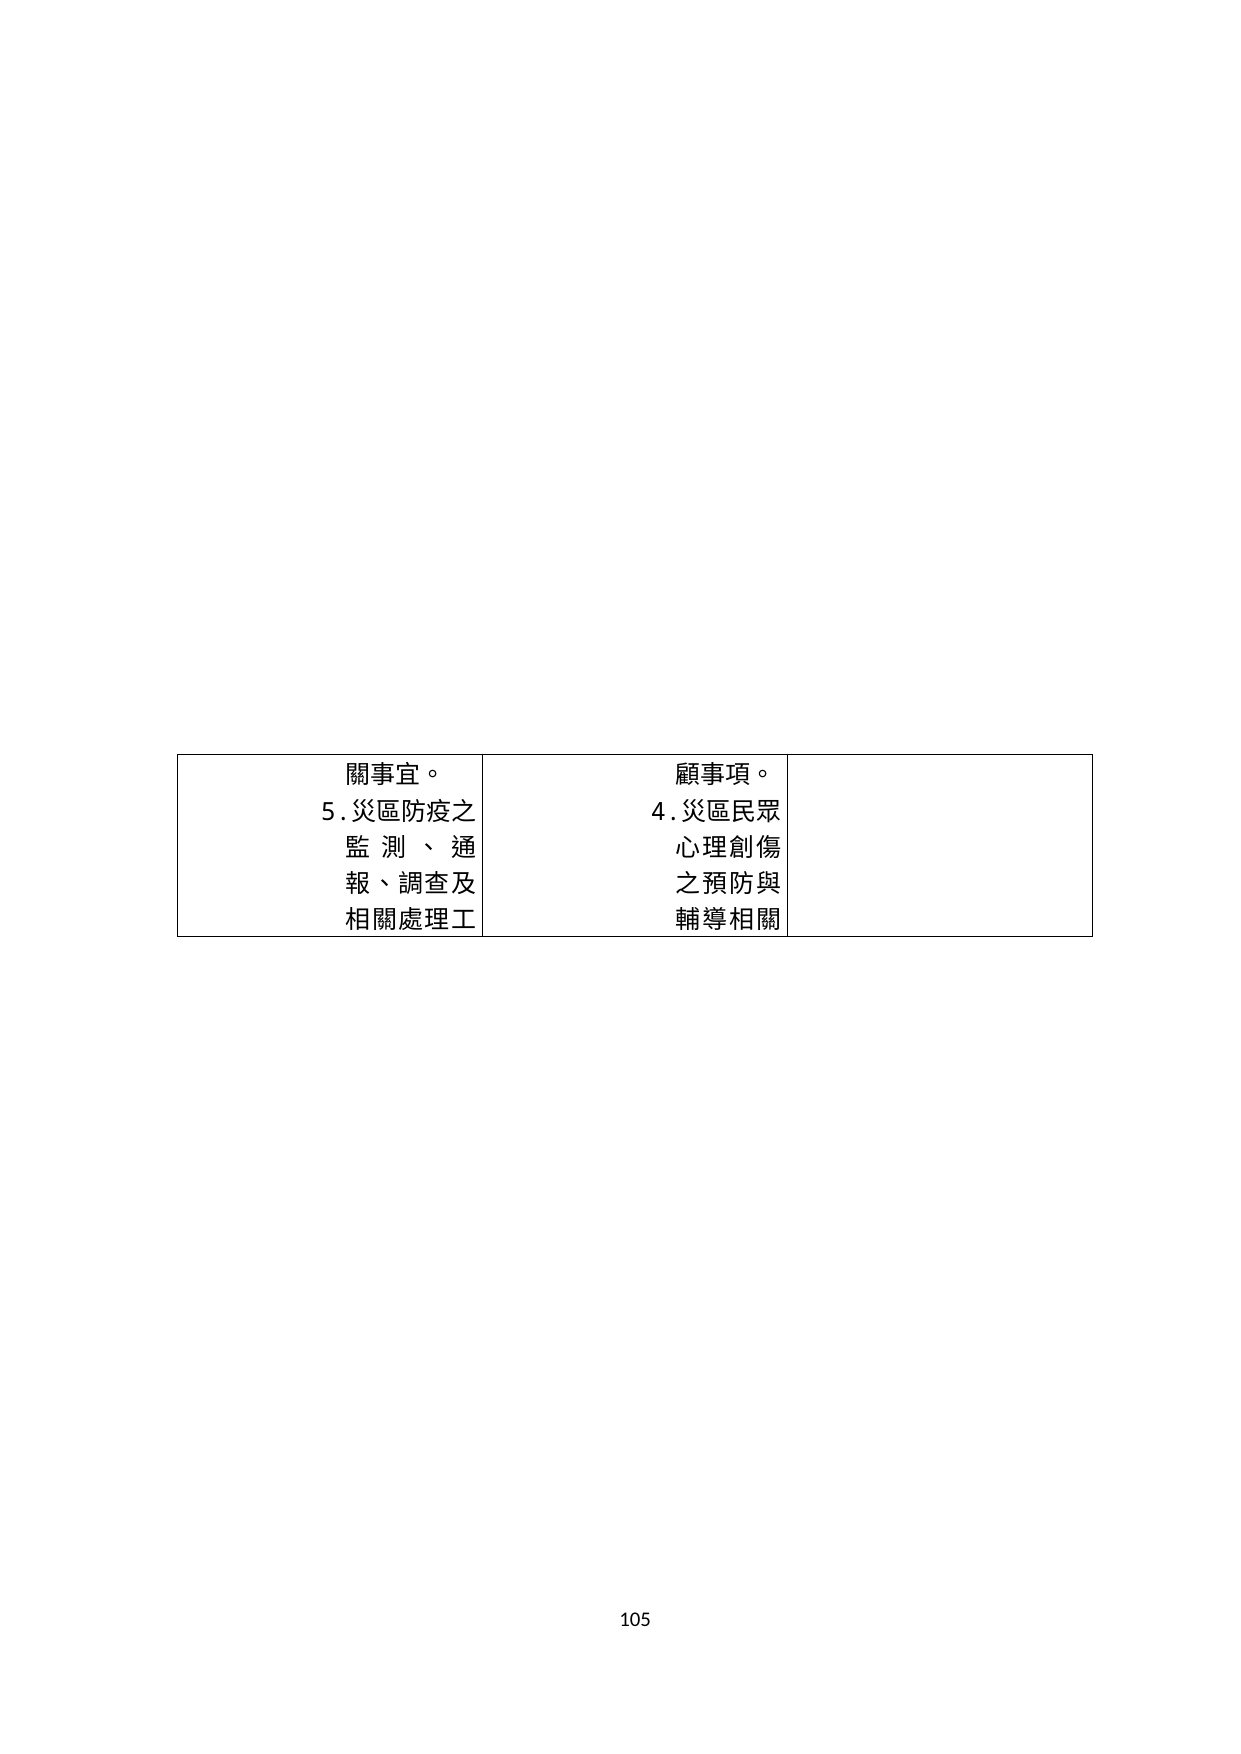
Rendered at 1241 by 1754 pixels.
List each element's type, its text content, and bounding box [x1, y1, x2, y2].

table_cell 關事宜。 5.災區防疫之監測、通報、調查及相關處理工 [178, 755, 482, 936]
table_cell [788, 755, 1092, 936]
table_cell 顧事項。 4.災區民眾心理創傷之預防與輔導相關 [483, 755, 787, 936]
